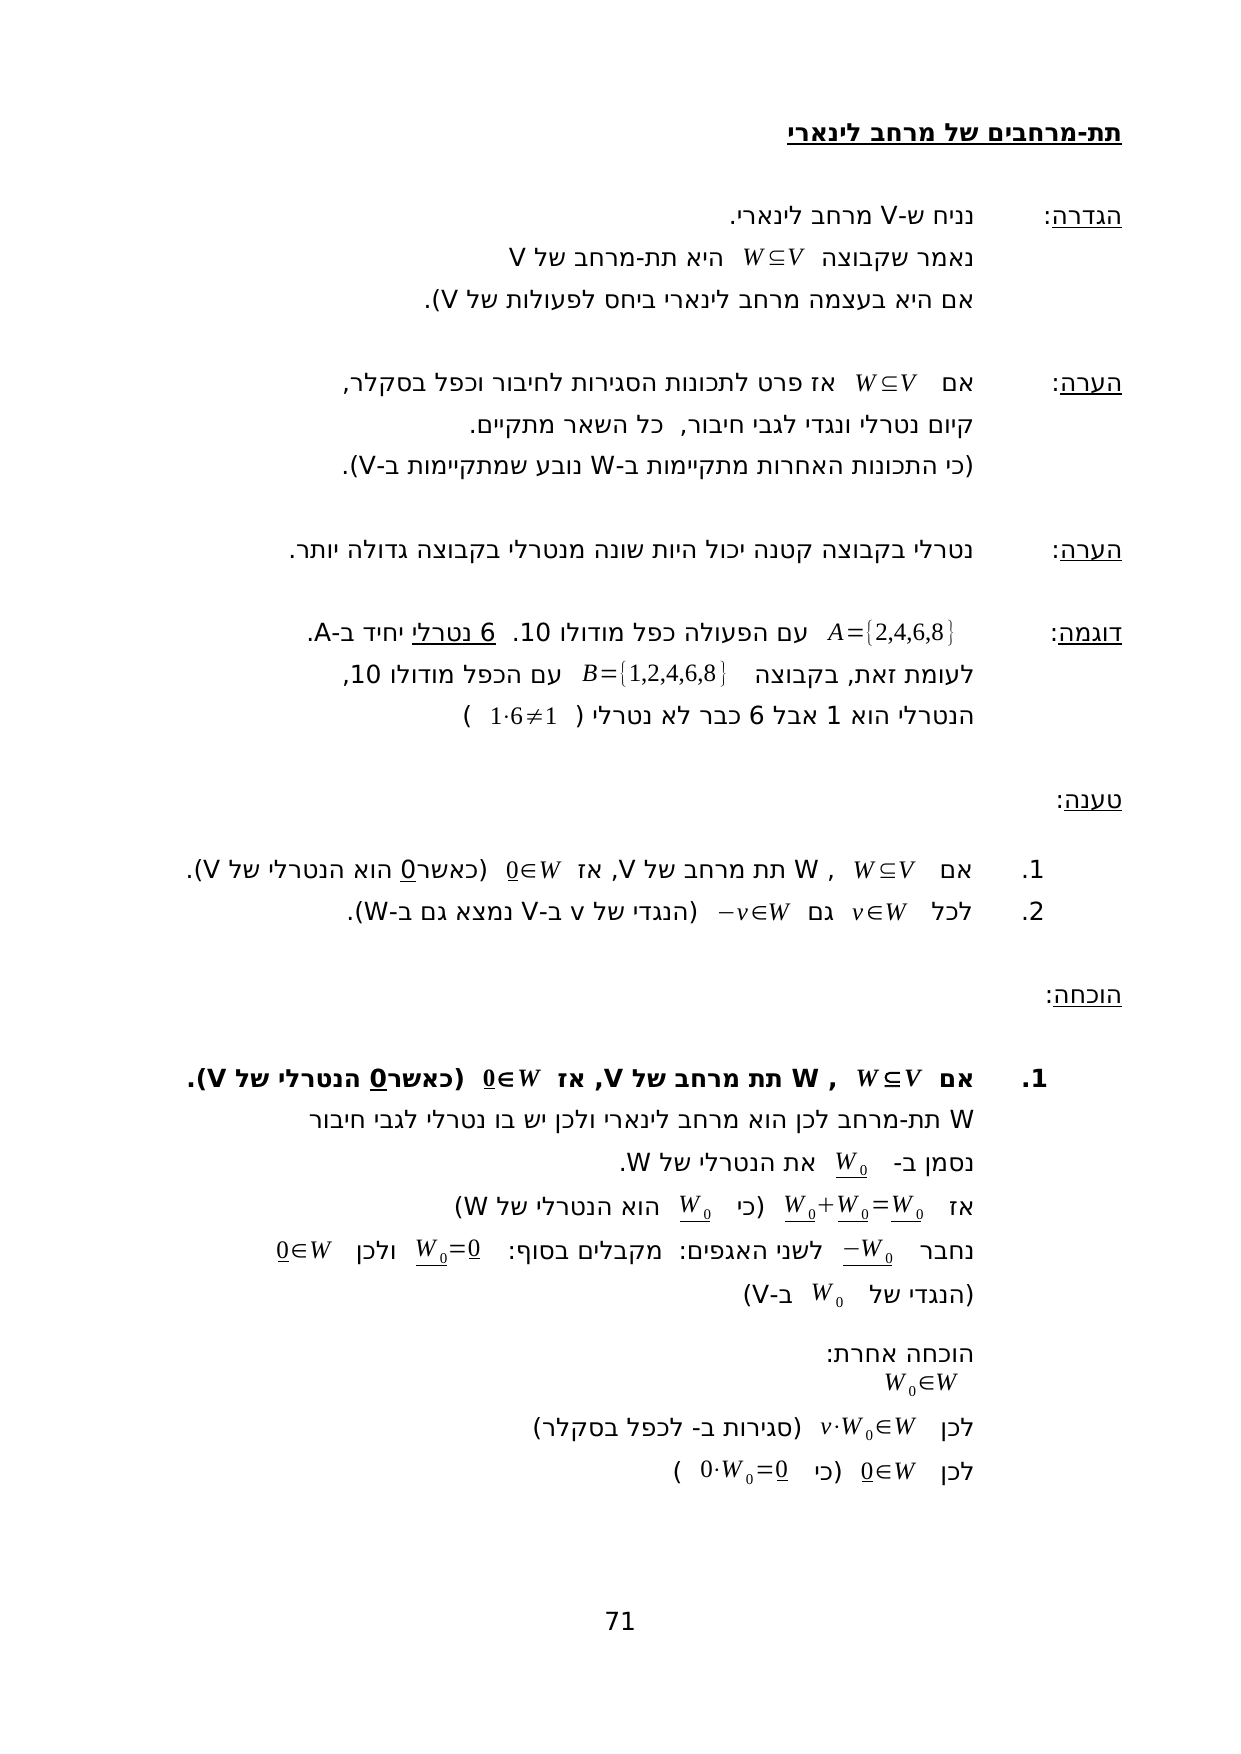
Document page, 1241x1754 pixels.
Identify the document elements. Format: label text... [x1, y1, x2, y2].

text דוגמה: עם הפעולה כפל מודולו 10. 6 נטרלי יחיד ב-A. [118, 618, 1122, 647]
list לכן (כי ) [118, 1456, 1048, 1487]
list לכל גם(הנגדי של v ב-V נמצא גם ב-W). [118, 897, 1045, 926]
text תת-מרחבים של מרחב לינארי [118, 118, 1122, 147]
text הנטרלי הוא 1 אבל 6 כבר לא נטרלי () [118, 701, 974, 731]
text הערה: נטרלי בקבוצה קטנה יכול היות שונה מנטרלי בקבוצה גדולה יותר. [118, 535, 1122, 564]
text אם היא בעצמה מרחב לינארי ביחס לפעולות של V). [118, 285, 974, 314]
list (הנגדי של ב-V) הוכחה אחרת: [118, 1279, 1048, 1400]
list אם, W תת מרחב של V, אז(כאשר0 הנטרלי של V). [118, 1064, 1048, 1093]
text הגדרה: נניח ש-V מרחב לינארי. [118, 201, 1122, 231]
text (כי התכונות האחרות מתקיימות ב-W נובע שמתקיימות ב-V). [118, 451, 974, 481]
list נחבר לשני האגפים: מקבלים בסוף: ולכן [118, 1235, 1048, 1266]
text הערה: אם אז פרט לתכונות הסגירות לחיבור וכפל בסקלר, [118, 368, 1122, 397]
list לכן (סגירות ב- לכפל בסקלר) [118, 1412, 1048, 1443]
list W תת-מרחב לכן הוא מרחב לינארי ולכן יש בו נטרלי לגבי חיבור [118, 1106, 1048, 1135]
text הוכחה: [118, 981, 1122, 1010]
text נאמר שקבוצההיא תת-מרחב של V [118, 243, 974, 272]
list נסמן ב- את הנטרלי של W. [118, 1147, 1048, 1179]
text לעומת זאת, בקבוצה עם הכפל מודולו 10, [118, 660, 974, 689]
list אז (כי הוא הנטרלי של W) [118, 1191, 1048, 1222]
text טענה: [118, 785, 1122, 843]
list אם , W תת מרחב של V, אז(כאשר0 הוא הנטרלי של V). [118, 856, 1045, 885]
text קיום נטרלי ונגדי לגבי חיבור, כל השאר מתקיים. [118, 410, 974, 439]
